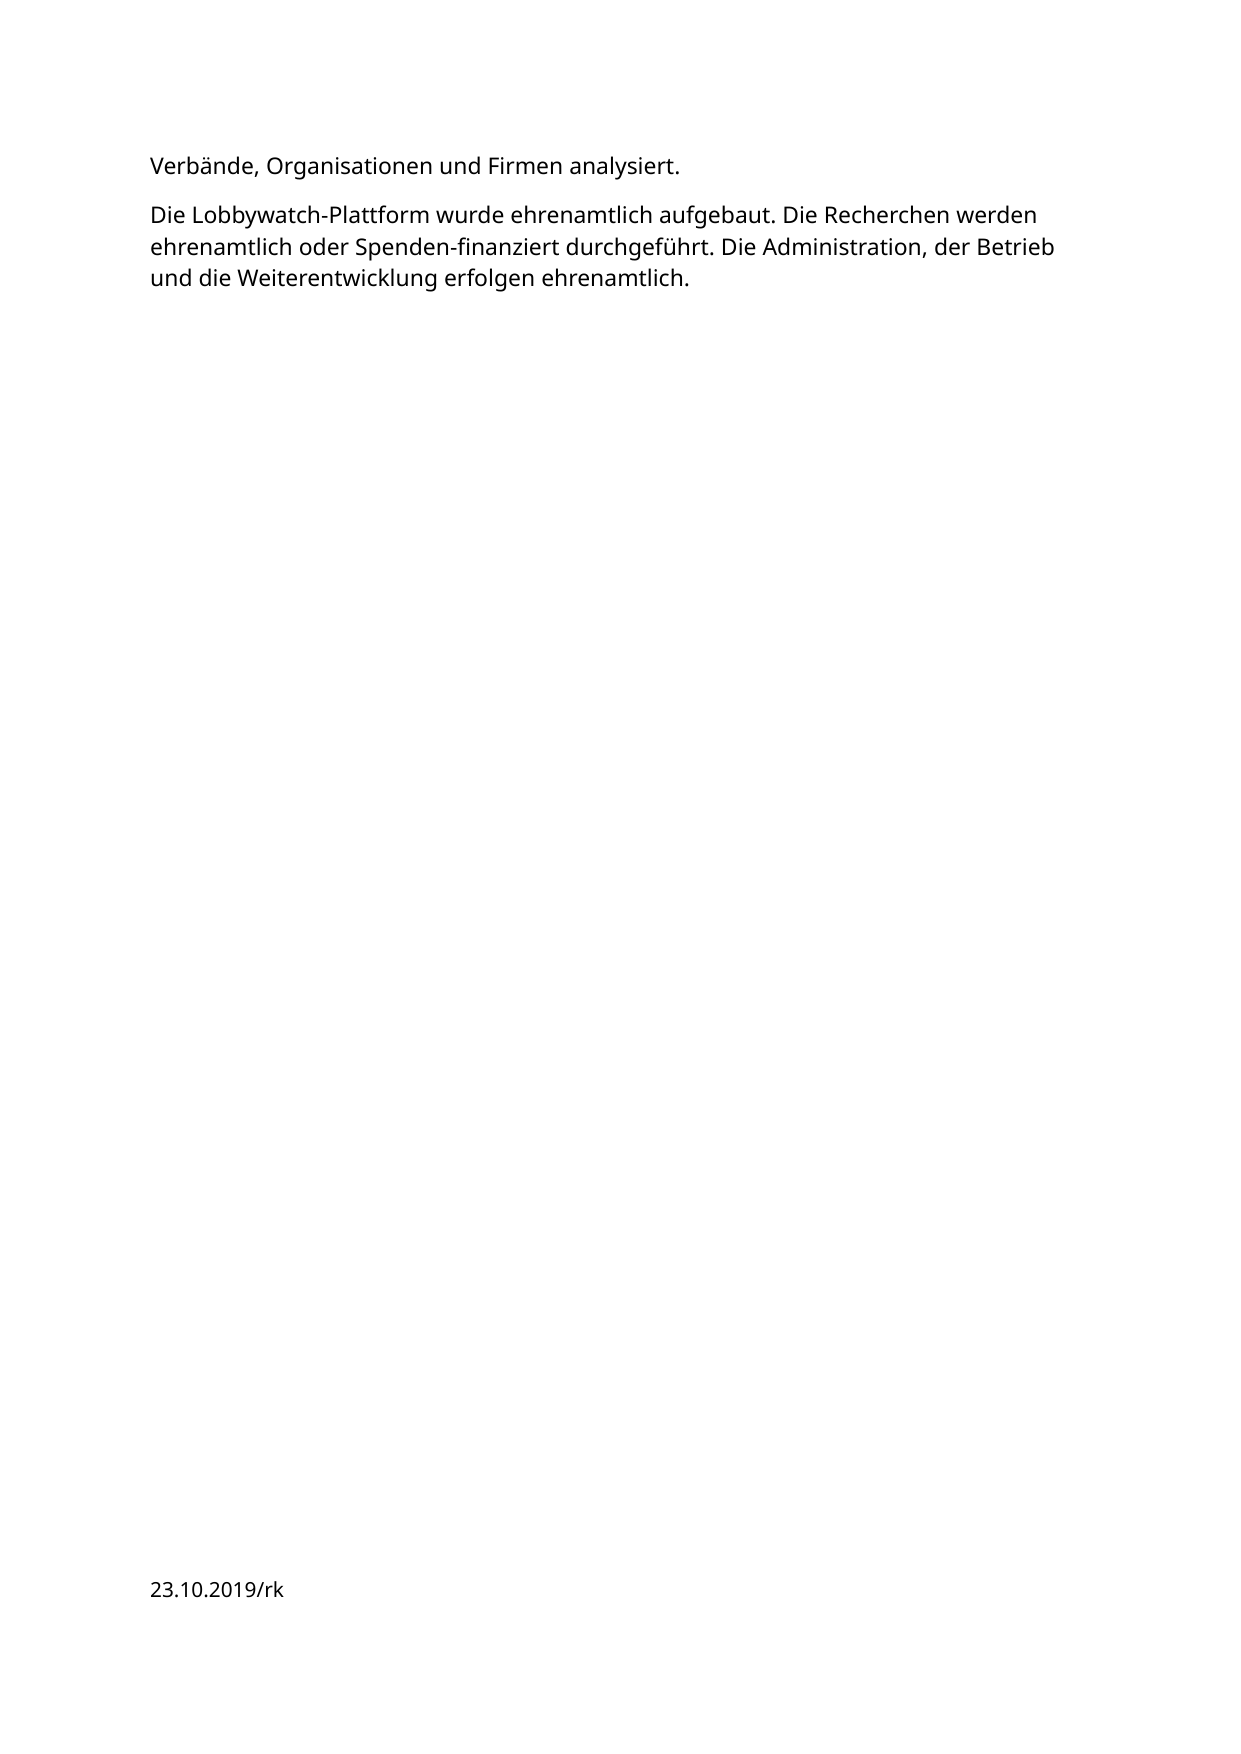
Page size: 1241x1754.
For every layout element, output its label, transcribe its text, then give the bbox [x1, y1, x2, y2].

text Verbände, Organisationen und Firmen analysiert. [150, 150, 1090, 181]
text Die Lobbywatch-Plattform wurde ehrenamtlich aufgebaut. Die Recherchen werden ehrenamtlich oder Spenden-finanziert durchgeführt. Die Administration, der Betrieb und die Weiterentwicklung erfolgen ehrenamtlich. [150, 199, 1090, 293]
